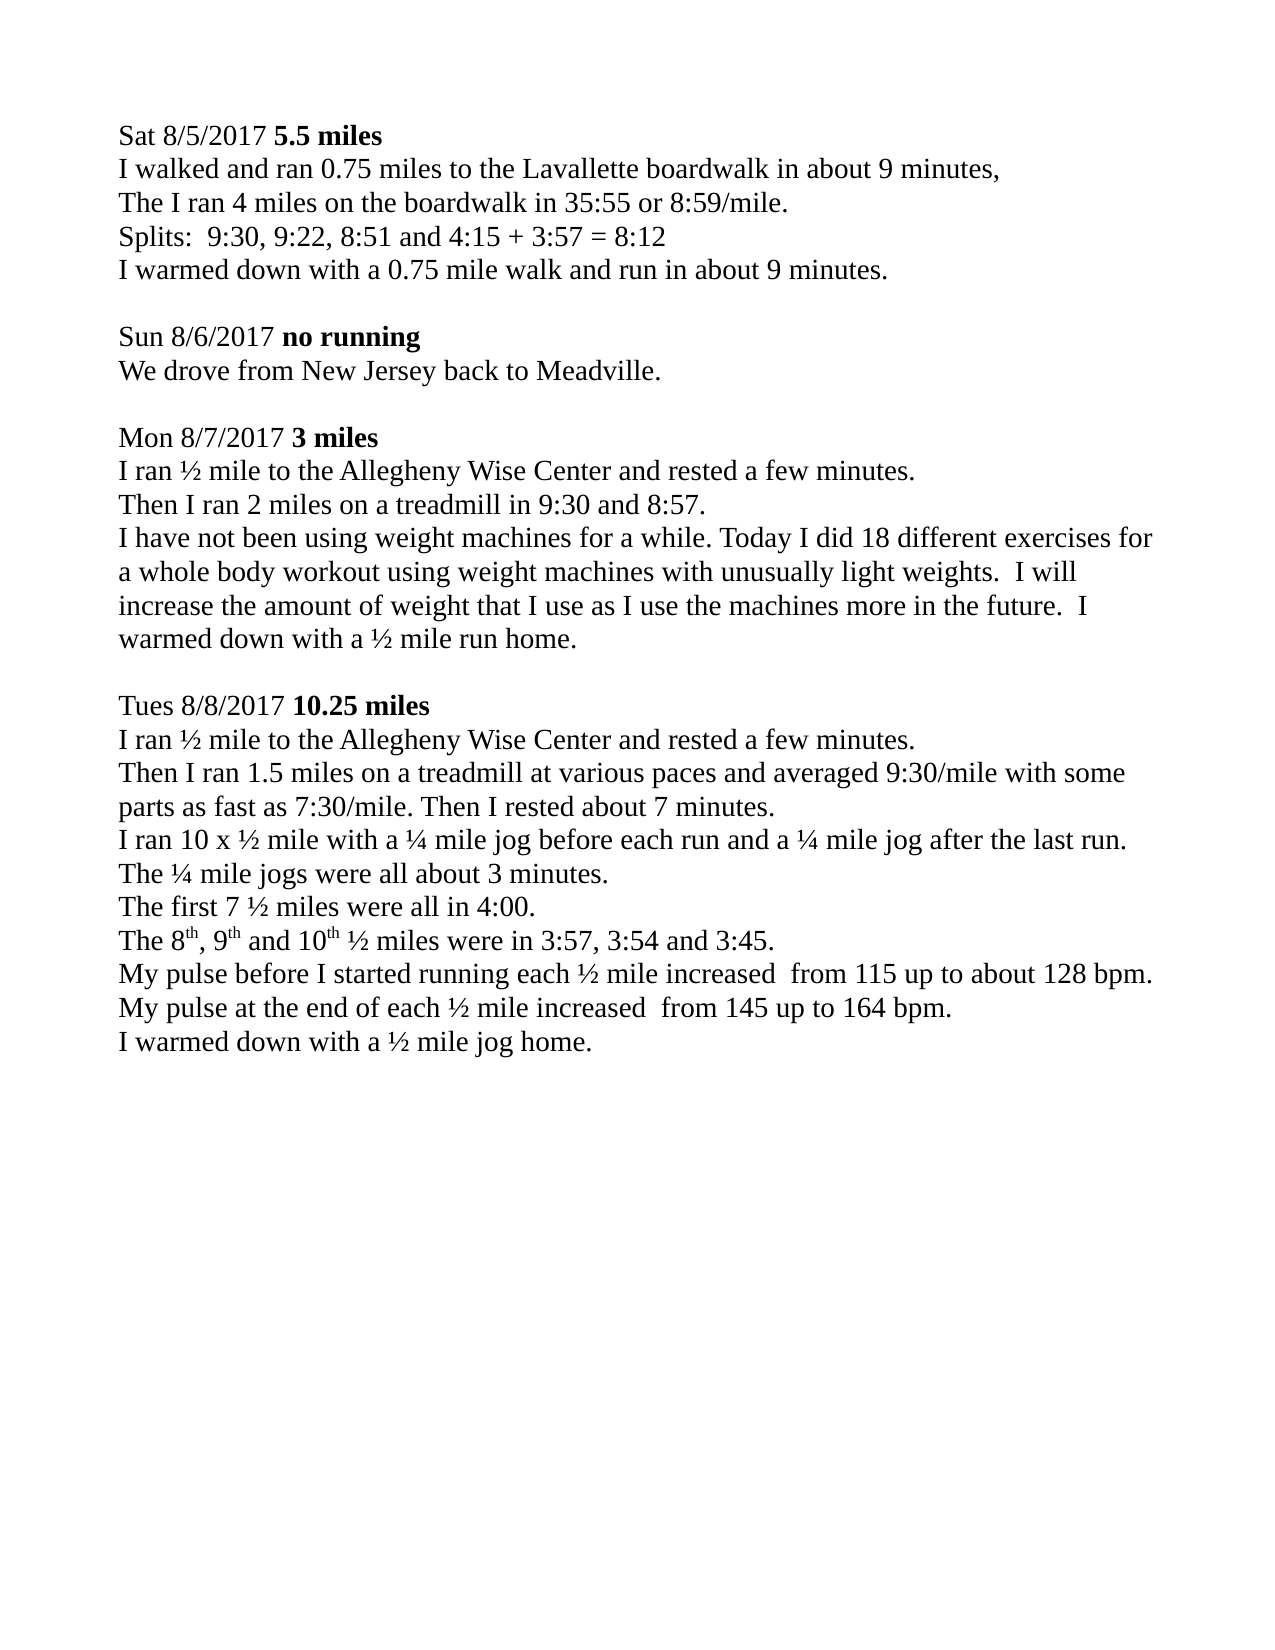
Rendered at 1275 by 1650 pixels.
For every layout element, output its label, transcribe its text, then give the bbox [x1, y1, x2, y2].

text Sun 8/6/2017 no running [118, 319, 1161, 353]
text Tues 8/8/2017 10.25 miles [118, 688, 1161, 722]
text Mon 8/7/2017 3 miles [118, 420, 1161, 453]
text I ran 10 x ½ mile with a ¼ mile jog before each run and a ¼ mile jog after the last run. The ¼ mile jogs were all about 3 minutes. [118, 822, 1161, 889]
text I warmed down with a ½ mile jog home. [118, 1024, 1161, 1057]
text The 8th, 9th and 10th ½ miles were in 3:57, 3:54 and 3:45. [118, 923, 1161, 957]
text The first 7 ½ miles were all in 4:00. [118, 889, 1161, 923]
text We drove from New Jersey back to Meadville. [118, 353, 1161, 386]
text Sat 8/5/2017 5.5 miles [118, 118, 1157, 152]
text Then I ran 1.5 miles on a treadmill at various paces and averaged 9:30/mile with some parts as fast as 7:30/mile. Then I rested about 7 minutes. [118, 755, 1161, 822]
text I ran ½ mile to the Allegheny Wise Center and rested a few minutes. [118, 453, 1161, 487]
text I warmed down with a 0.75 mile walk and run in about 9 minutes. [118, 252, 1161, 286]
text I have not been using weight machines for a while. Today I did 18 different exercises for a whole body workout using weight machines with unusually light weights. I will increase the amount of weight that I use as I use the machines more in the future. I warmed down with a ½ mile run home. [118, 521, 1161, 655]
text I walked and ran 0.75 miles to the Lavallette boardwalk in about 9 minutes, [118, 152, 1157, 185]
text My pulse at the end of each ½ mile increased from 145 up to 164 bpm. [118, 990, 1161, 1024]
text Splits: 9:30, 9:22, 8:51 and 4:15 + 3:57 = 8:12 [118, 219, 1157, 252]
text I ran ½ mile to the Allegheny Wise Center and rested a few minutes. [118, 722, 1161, 755]
text The I ran 4 miles on the boardwalk in 35:55 or 8:59/mile. [118, 185, 1157, 219]
text My pulse before I started running each ½ mile increased from 115 up to about 128 bpm. [118, 957, 1161, 990]
text Then I ran 2 miles on a treadmill in 9:30 and 8:57. [118, 487, 1161, 521]
